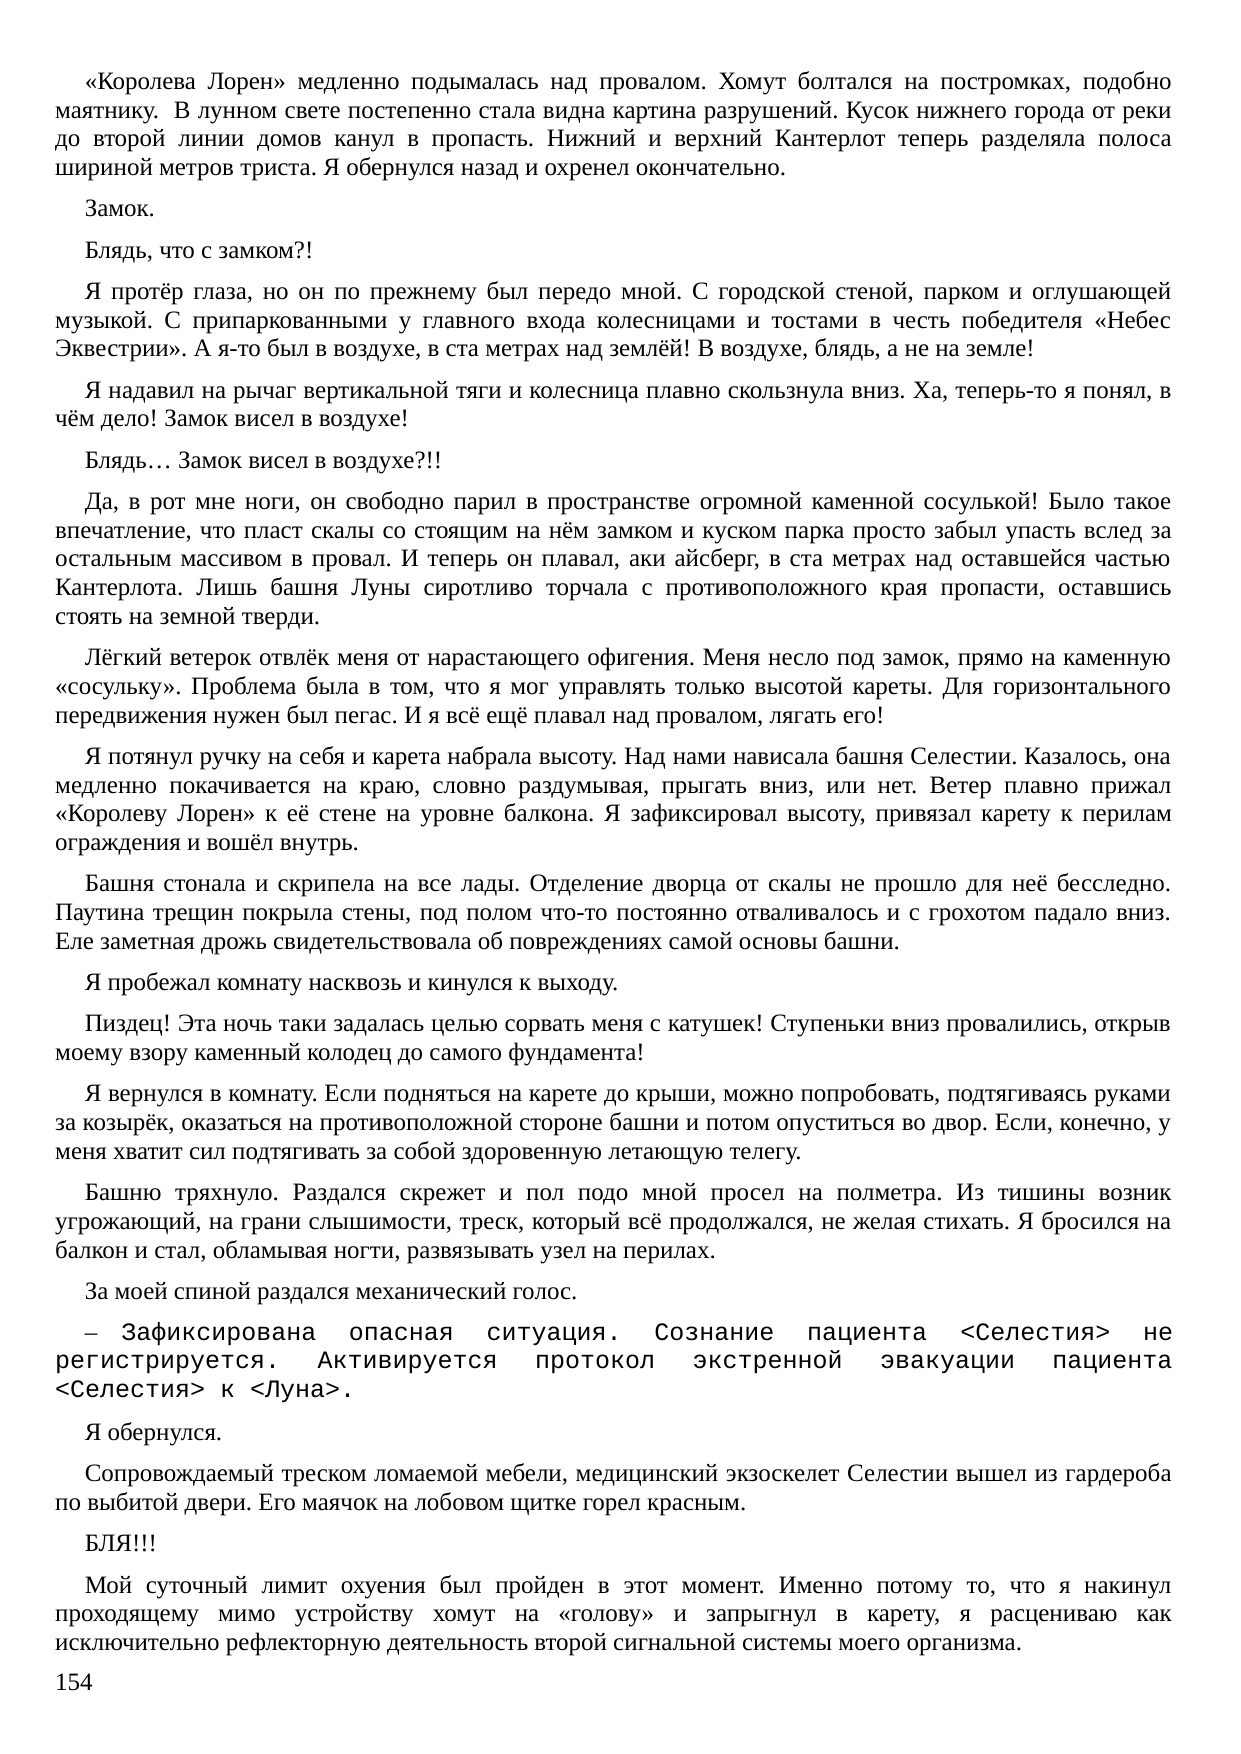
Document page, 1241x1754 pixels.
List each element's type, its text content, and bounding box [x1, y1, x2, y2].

text Я надавил на рычаг вертикальной тяги и колесница плавно скользнула вниз. Ха, теперь-то я понял, в чём дело! Замок висел в воздухе! [55, 375, 1173, 432]
text – Зафиксирована опасная ситуация. Сознание пациента <Селестия> не регистрируется. Активируется протокол экстренной эвакуации пациента <Селестия> к <Луна>. [55, 1317, 1173, 1405]
text За моей спиной раздался механический голос. [55, 1276, 1173, 1305]
text Лёгкий ветерок отвлёк меня от нарастающего офигения. Меня несло под замок, прямо на каменную «сосульку». Проблема была в том, что я мог управлять только высотой кареты. Для горизонтального передвижения нужен был пегас. И я всё ещё плавал над провалом, лягать его! [55, 642, 1173, 728]
text Я пробежал комнату насквозь и кинулся к выходу. [55, 967, 1173, 996]
text Блядь… Замок висел в воздухе?!! [55, 445, 1173, 473]
text Пиздец! Эта ночь таки задалась целью сорвать меня с катушек! Ступеньки вниз провалились, открыв моему взору каменный колодец до самого фундамента! [55, 1008, 1173, 1066]
text Да, в рот мне ноги, он свободно парил в пространстве огромной каменной сосулькой! Было такое впечатление, что пласт скалы со стоящим на нём замком и куском парка просто забыл упасть вслед за остальным массивом в провал. И теперь он плавал, аки айсберг, в ста метрах над оставшейся частью Кантерлота. Лишь башня Луны сиротливо торчала с противоположного края пропасти, оставшись стоять на земной тверди. [55, 486, 1173, 630]
text «Королева Лорен» медленно подымалась над провалом. Хомут болтался на постромках, подобно маятнику. В лунном свете постепенно стала видна картина разрушений. Кусок нижнего города от реки до второй линии домов канул в пропасть. Нижний и верхний Кантерлот теперь разделяла полоса шириной метров триста. Я обернулся назад и охренел окончательно. [55, 66, 1173, 181]
text Я потянул ручку на себя и карета набрала высоту. Над нами нависала башня Селестии. Казалось, она медленно покачивается на краю, словно раздумывая, прыгать вниз, или нет. Ветер плавно прижал «Королеву Лорен» к её стене на уровне балкона. Я зафиксировал высоту, привязал карету к перилам ограждения и вошёл внутрь. [55, 741, 1173, 856]
text Башню тряхнуло. Раздался скрежет и пол подо мной просел на полметра. Из тишины возник угрожающий, на грани слышимости, треск, который всё продолжался, не желая стихать. Я бросился на балкон и стал, обламывая ногти, развязывать узел на перилах. [55, 1177, 1173, 1263]
text Сопровождаемый треском ломаемой мебели, медицинский экзоскелет Селестии вышел из гардероба по выбитой двери. Его маячок на лобовом щитке горел красным. [55, 1458, 1173, 1516]
text Блядь, что с замком?! [55, 235, 1173, 263]
text Я вернулся в комнату. Если подняться на карете до крыши, можно попробовать, подтягиваясь руками за козырёк, оказаться на противоположной стороне башни и потом опуститься во двор. Если, конечно, у меня хватит сил подтягивать за собой здоровенную летающую телегу. [55, 1078, 1173, 1165]
text Я обернулся. [55, 1417, 1173, 1446]
text Я протёр глаза, но он по прежнему был передо мной. С городской стеной, парком и оглушающей музыкой. С припаркованными у главного входа колесницами и тостами в честь победителя «Небес Эквестрии». А я-то был в воздухе, в ста метрах над землёй! В воздухе, блядь, а не на земле! [55, 276, 1173, 362]
text Башня стонала и скрипела на все лады. Отделение дворца от скалы не прошло для неё бесследно. Паутина трещин покрыла стены, под полом что-то постоянно отваливалось и с грохотом падало вниз. Еле заметная дрожь свидетельствовала об повреждениях самой основы башни. [55, 868, 1173, 955]
text Мой суточный лимит охуения был пройден в этот момент. Именно потому то, что я накинул проходящему мимо устройству хомут на «голову» и запрыгнул в карету, я расцениваю как исключительно рефлекторную деятельность второй сигнальной системы моего организма. [55, 1570, 1173, 1656]
text БЛЯ!!! [55, 1528, 1173, 1557]
text Замок. [55, 193, 1173, 222]
